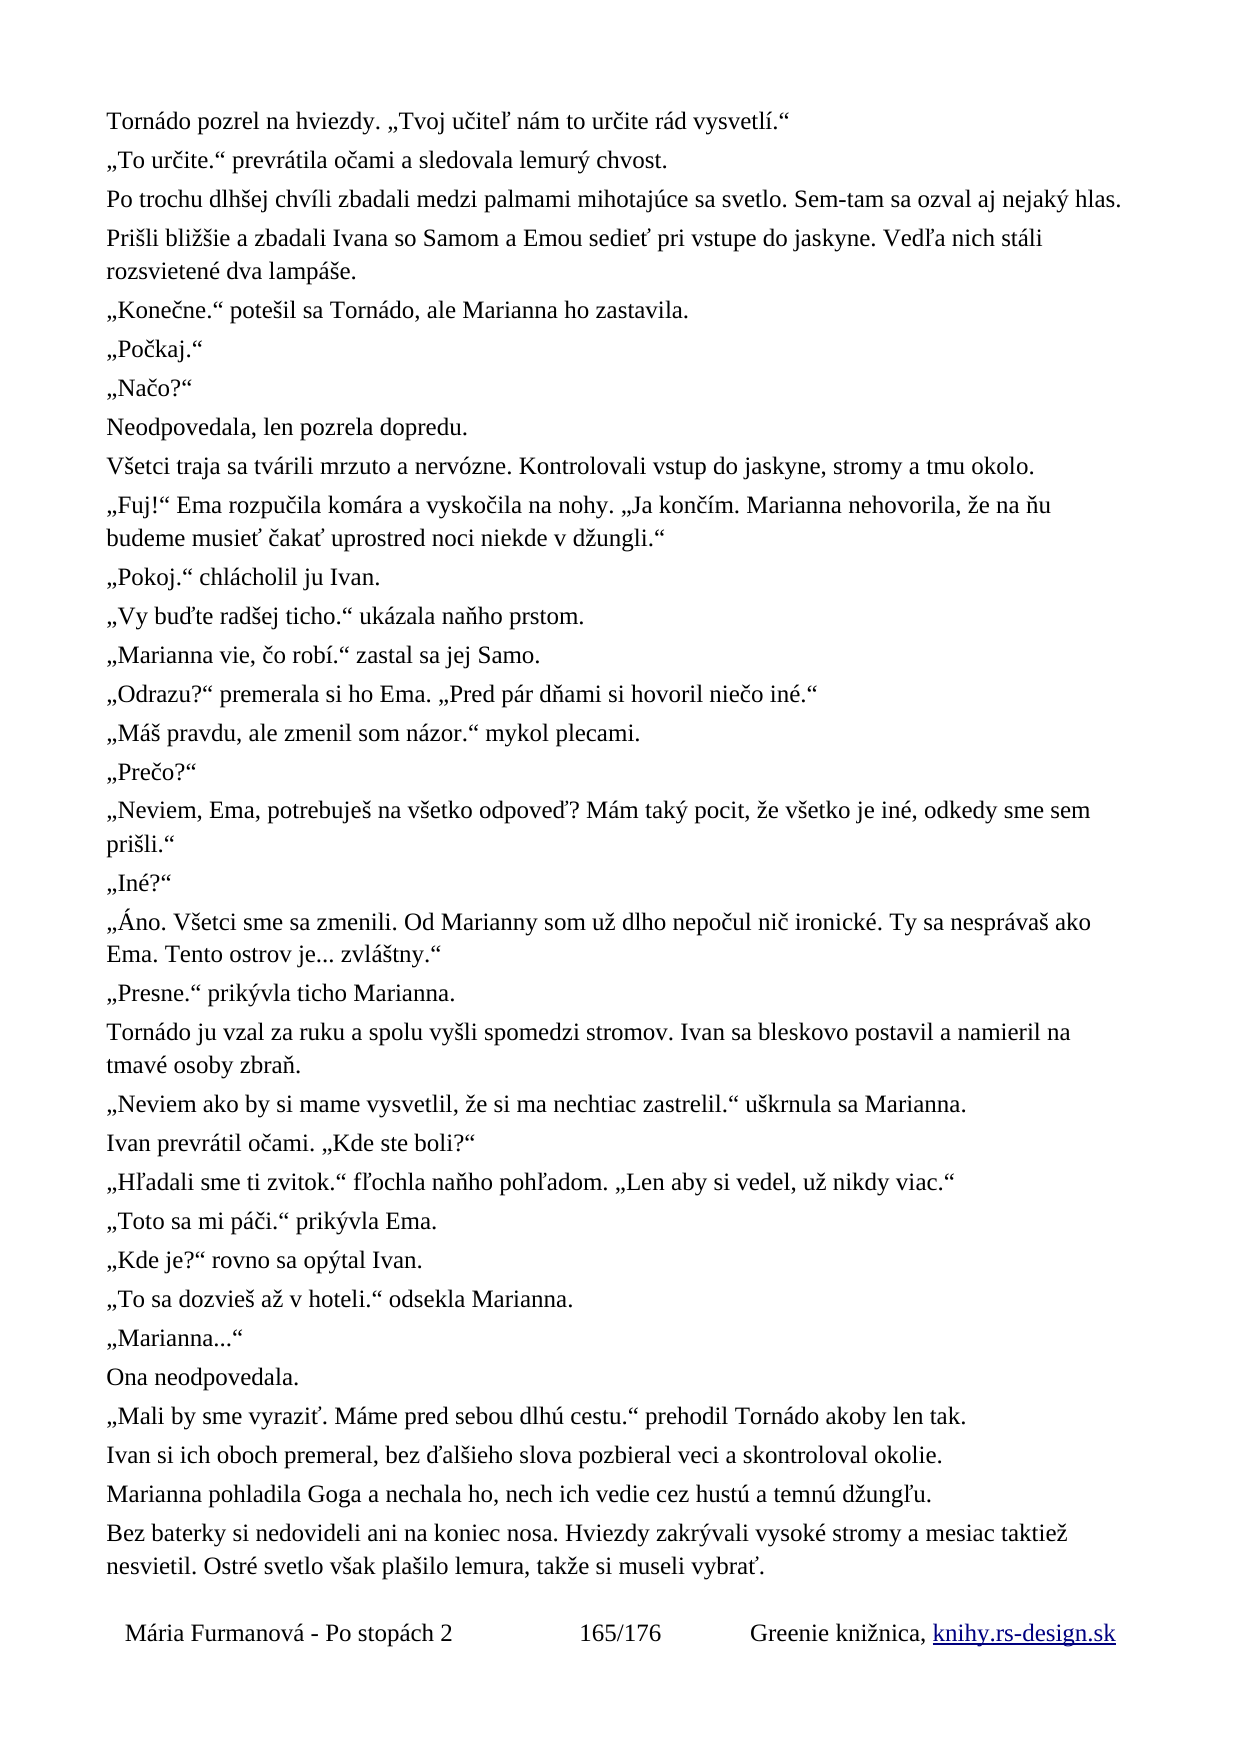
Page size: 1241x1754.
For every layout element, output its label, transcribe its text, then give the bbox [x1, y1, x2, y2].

text Neodpovedala, len pozrela dopredu. [106, 412, 1134, 441]
text Tornádo ju vzal za ruku a spolu vyšli spomedzi stromov. Ivan sa bleskovo postavil a namieril na tmavé osoby zbraň. [106, 1017, 1134, 1079]
text Ivan prevrátil očami. „Kde ste boli?“ [106, 1128, 1134, 1157]
text „Marianna vie, čo robí.“ zastal sa jej Samo. [106, 640, 1134, 668]
text „Počkaj.“ [106, 334, 1134, 363]
text „Marianna...“ [106, 1323, 1134, 1352]
text „Prečo?“ [106, 757, 1134, 785]
text „Máš pravdu, ale zmenil som názor.“ mykol plecami. [106, 718, 1134, 746]
text „Neviem ako by si mame vysvetlil, že si ma nechtiac zastrelil.“ uškrnula sa Marianna. [106, 1089, 1134, 1118]
text Marianna pohladila Goga a nechala ho, nech ich vedie cez hustú a temnú džungľu. [106, 1479, 1134, 1508]
text „To sa dozvieš až v hoteli.“ odsekla Marianna. [106, 1284, 1134, 1313]
text „Iné?“ [106, 868, 1134, 896]
text „Toto sa mi páči.“ prikývla Ema. [106, 1206, 1134, 1235]
text „Pokoj.“ chlácholil ju Ivan. [106, 562, 1134, 591]
text Po trochu dlhšej chvíli zbadali medzi palmami mihotajúce sa svetlo. Sem-tam sa ozval aj nejaký hlas. [106, 184, 1134, 213]
text „Mali by sme vyraziť. Máme pred sebou dlhú cestu.“ prehodil Tornádo akoby len tak. [106, 1401, 1134, 1430]
text „Konečne.“ potešil sa Tornádo, ale Marianna ho zastavila. [106, 295, 1134, 324]
text „Vy buďte radšej ticho.“ ukázala naňho prstom. [106, 601, 1134, 629]
text „Hľadali sme ti zvitok.“ fľochla naňho pohľadom. „Len aby si vedel, už nikdy viac.“ [106, 1167, 1134, 1196]
text „To určite.“ prevrátila očami a sledovala lemurý chvost. [106, 145, 1134, 174]
text „Presne.“ prikývla ticho Marianna. [106, 978, 1134, 1007]
text „Neviem, Ema, potrebuješ na všetko odpoveď? Mám taký pocit, že všetko je iné, odkedy sme sem prišli.“ [106, 796, 1134, 857]
text „Fuj!“ Ema rozpučila komára a vyskočila na nohy. „Ja končím. Marianna nehovorila, že na ňu budeme musieť čakať uprostred noci niekde v džungli.“ [106, 490, 1134, 552]
text Ona neodpovedala. [106, 1362, 1134, 1391]
text Všetci traja sa tvárili mrzuto a nervózne. Kontrolovali vstup do jaskyne, stromy a tmu okolo. [106, 451, 1134, 480]
text Ivan si ich oboch premeral, bez ďalšieho slova pozbieral veci a skontroloval okolie. [106, 1440, 1134, 1469]
text Tornádo pozrel na hviezdy. „Tvoj učiteľ nám to určite rád vysvetlí.“ [106, 106, 1134, 135]
text „Odrazu?“ premerala si ho Ema. „Pred pár dňami si hovoril niečo iné.“ [106, 679, 1134, 707]
text „Áno. Všetci sme sa zmenili. Od Marianny som už dlho nepočul nič ironické. Ty sa nesprávaš ako Ema. Tento ostrov je... zvláštny.“ [106, 907, 1134, 968]
text „Kde je?“ rovno sa opýtal Ivan. [106, 1245, 1134, 1274]
text „Načo?“ [106, 373, 1134, 402]
text Prišli bližšie a zbadali Ivana so Samom a Emou sedieť pri vstupe do jaskyne. Vedľa nich stáli rozsvietené dva lampáše. [106, 223, 1134, 285]
text Bez baterky si nedovideli ani na koniec nosa. Hviezdy zakrývali vysoké stromy a mesiac taktiež nesvietil. Ostré svetlo však plašilo lemura, takže si museli vybrať. [106, 1518, 1134, 1580]
